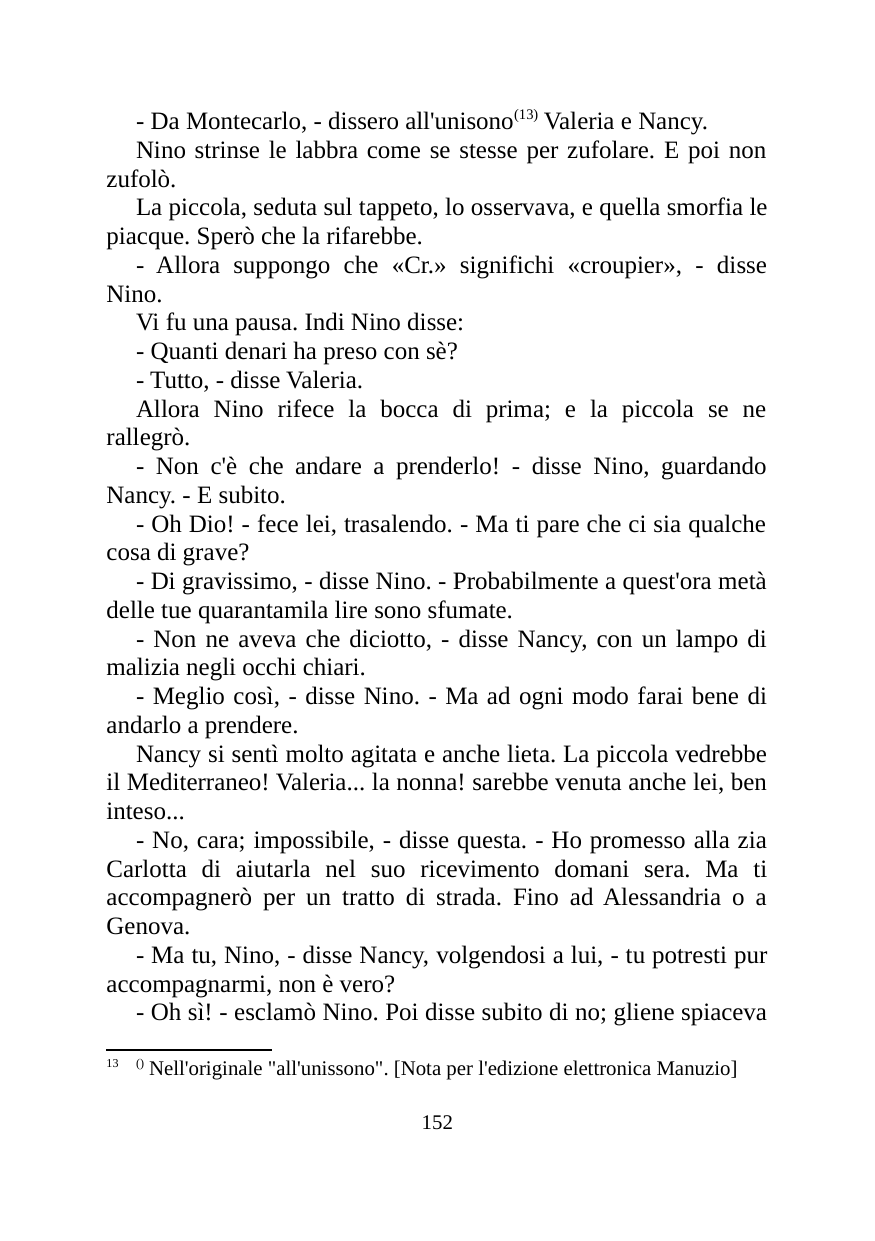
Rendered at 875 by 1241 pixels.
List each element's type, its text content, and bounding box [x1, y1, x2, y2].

text - Oh Dio! - fece lei, trasalendo. - Ma ti pare che ci sia qualche cosa di grave? [106, 509, 768, 566]
text - Oh sì! - esclamò Nino. Poi disse subito di no; gliene spiaceva [106, 997, 768, 1026]
text Nino strinse le labbra come se stesse per zufolare. E poi non zufolò. [106, 135, 768, 192]
text - Da Montecarlo, - dissero all'unisono() Valeria e Nancy. [106, 106, 768, 135]
text - Tutto, - disse Valeria. [106, 365, 768, 394]
text La piccola, seduta sul tappeto, lo osservava, e quella smorfia le piacque. Sperò che la rifarebbe. [106, 192, 768, 250]
text - Di gravissimo, - disse Nino. - Probabilmente a quest'ora metà delle tue quarantamila lire sono sfumate. [106, 566, 768, 624]
text - Meglio così, - disse Nino. - Ma ad ogni modo farai bene di andarlo a prendere. [106, 681, 768, 739]
text - Ma tu, Nino, - disse Nancy, volgendosi a lui, - tu potresti pur accompagnarmi, non è vero? [106, 940, 768, 997]
text - Non ne aveva che diciotto, - disse Nancy, con un lampo di malizia negli occhi chiari. [106, 624, 768, 681]
text Nancy si sentì molto agitata e anche lieta. La piccola vedrebbe il Mediterraneo! Valeria... la nonna! sarebbe venuta anche lei, ben inteso... [106, 739, 768, 825]
text - Allora suppongo che «Cr.» significhi «croupier», - disse Nino. [106, 250, 768, 307]
text - No, cara; impossibile, - disse questa. - Ho promesso alla zia Carlotta di aiutarla nel suo ricevimento domani sera. Ma ti accompagnerò per un tratto di strada. Fino ad Alessandria o a Genova. [106, 825, 768, 940]
text - Quanti denari ha preso con sè? [106, 336, 768, 365]
text Vi fu una pausa. Indi Nino disse: [106, 307, 768, 336]
text - Non c'è che andare a prenderlo! - disse Nino, guardando Nancy. - E subito. [106, 451, 768, 509]
text Allora Nino rifece la bocca di prima; e la piccola se ne rallegrò. [106, 394, 768, 451]
text () Nell'originale "all'unissono". [Nota per l'edizione elettronica Manuzio] [106, 1056, 768, 1080]
